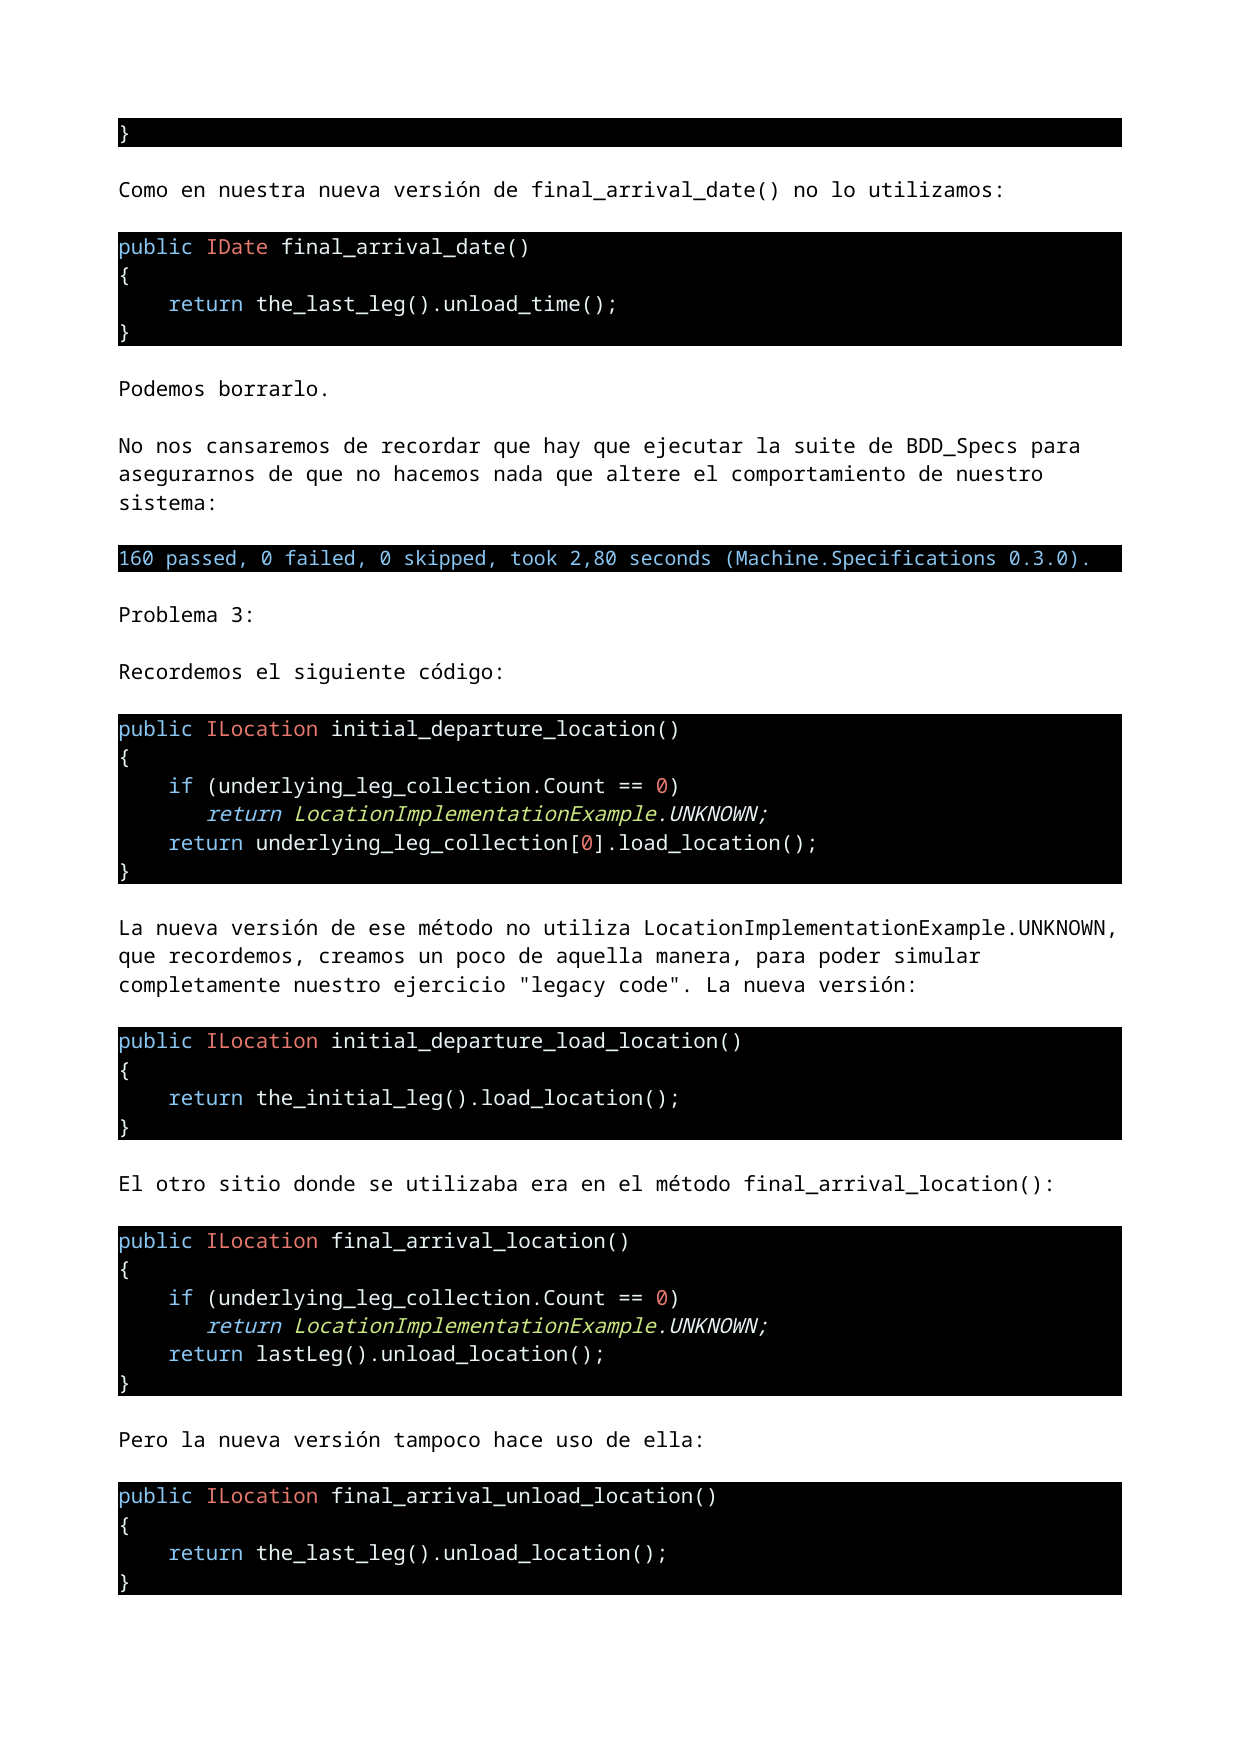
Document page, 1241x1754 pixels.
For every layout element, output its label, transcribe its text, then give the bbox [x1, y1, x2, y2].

text } [118, 1368, 1122, 1396]
text { [118, 1510, 1122, 1538]
text public ILocation final_arrival_unload_location() [118, 1482, 1122, 1510]
text { [118, 1254, 1122, 1283]
text public IDate final_arrival_date() [118, 232, 1122, 260]
text La nueva versión de ese método no utiliza LocationImplementationExample.UNKNOWN, que recordemos, creamos un poco de aquella manera, para poder simular completamente nuestro ejercicio "legacy code". La nueva versión: [118, 913, 1122, 998]
text return the_initial_leg().load_location(); [118, 1083, 1122, 1112]
text } [118, 1567, 1122, 1595]
text return underlying_leg_collection[0].load_location(); [118, 828, 1122, 856]
text if (underlying_leg_collection.Count == 0) [118, 771, 1122, 799]
text Podemos borrarlo. [118, 374, 1122, 402]
text } [118, 317, 1122, 346]
text return the_last_leg().unload_location(); [118, 1538, 1122, 1567]
text return lastLeg().unload_location(); [118, 1339, 1122, 1368]
text { [118, 742, 1122, 771]
text return LocationImplementationExample.UNKNOWN; [118, 799, 1122, 828]
text Pero la nueva versión tampoco hace uso de ella: [118, 1425, 1122, 1453]
text if (underlying_leg_collection.Count == 0) [118, 1283, 1122, 1311]
text public ILocation initial_departure_load_location() [118, 1027, 1122, 1055]
text { [118, 1055, 1122, 1083]
text El otro sitio donde se utilizaba era en el método final_arrival_location(): [118, 1169, 1122, 1197]
text Recordemos el siguiente código: [118, 657, 1122, 685]
text } [118, 1112, 1122, 1140]
text No nos cansaremos de recordar que hay que ejecutar la suite de BDD_Specs para asegurarnos de que no hacemos nada que altere el comportamiento de nuestro sistema: [118, 431, 1122, 516]
text Problema 3: [118, 600, 1122, 628]
text } [118, 118, 1122, 147]
text } [118, 856, 1122, 884]
text Como en nuestra nueva versión de final_arrival_date() no lo utilizamos: [118, 175, 1122, 203]
text return the_last_leg().unload_time(); [118, 289, 1122, 317]
text 160 passed, 0 failed, 0 skipped, took 2,80 seconds (Machine.Specifications 0.3.0). [118, 545, 1122, 572]
text { [118, 260, 1122, 289]
text public ILocation final_arrival_location() [118, 1226, 1122, 1254]
text return LocationImplementationExample.UNKNOWN; [118, 1311, 1122, 1339]
text public ILocation initial_departure_location() [118, 714, 1122, 742]
